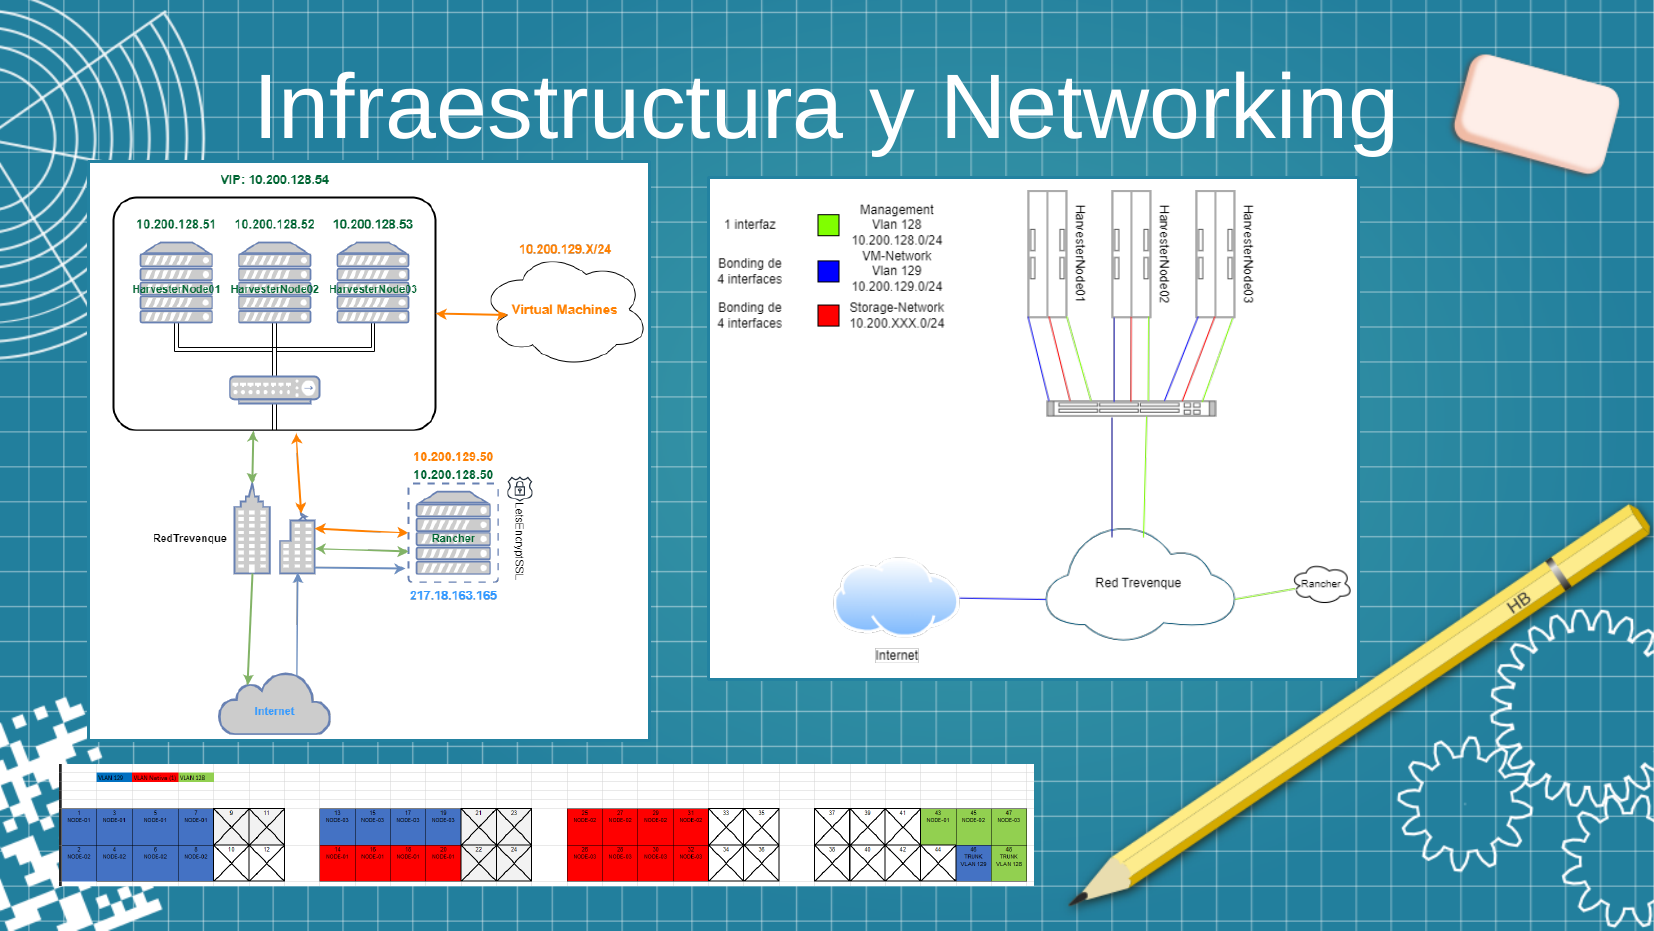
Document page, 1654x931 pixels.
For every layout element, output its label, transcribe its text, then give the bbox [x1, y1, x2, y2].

title Infraestructura y Networking [82, 29, 1571, 185]
text_box [88, 161, 650, 741]
picture [0, 0, 1654, 931]
text_box [708, 177, 1359, 680]
